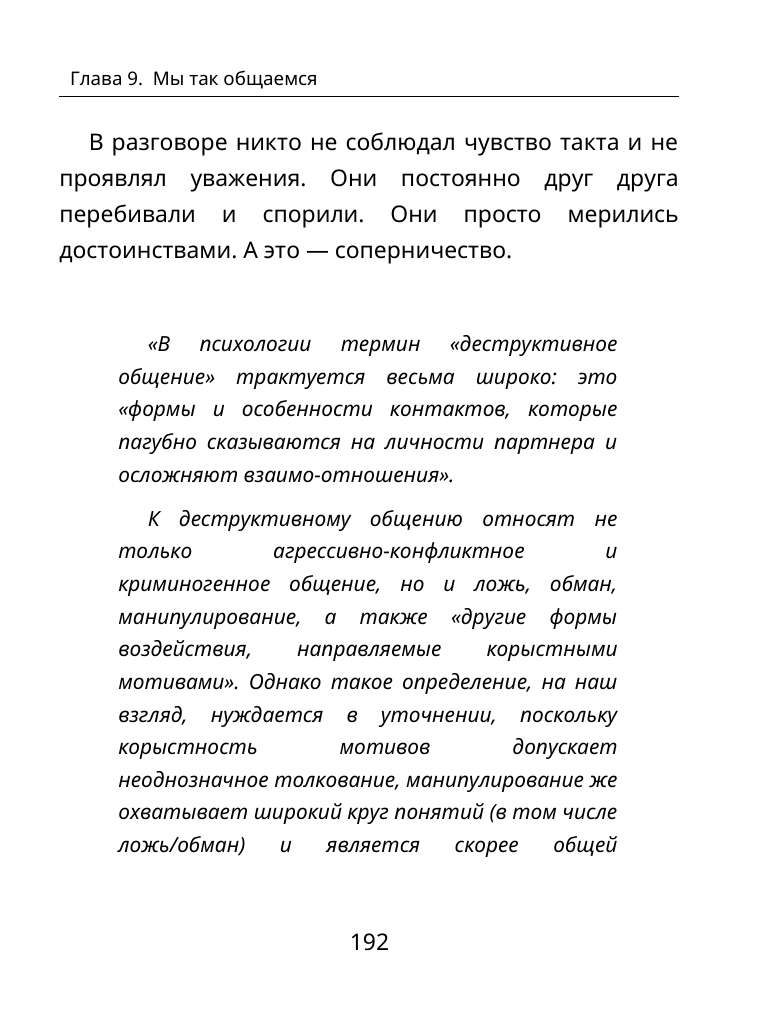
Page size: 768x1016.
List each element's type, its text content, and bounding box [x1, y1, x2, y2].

text К деструктивному общению относят не только агрессивно-конфликтное и криминогенное общение, но и ложь, обман, манипулирование, а также «другие формы воздействия, направляемые корыстными мотивами». Однако такое определение, на наш взгляд, нуждается в уточнении, поскольку корыстность мотивов допускает неоднозначное толкование, манипулирование же охватывает широкий круг понятий (в том числе ложь/обман) и является скорее общей [118, 504, 620, 858]
text «В психологии термин «деструктивное общение» трактуется весьма широко: это «формы и особенности контактов, которые пагубно сказываются на личности партнера и осложняют взаимо-отношения». [118, 329, 620, 488]
text В разговоре никто не соблюдал чувство такта и не проявлял уважения. Они постоянно друг друга перебивали и спорили. Они просто мерились достоинствами. А это — соперничество. [59, 126, 679, 265]
